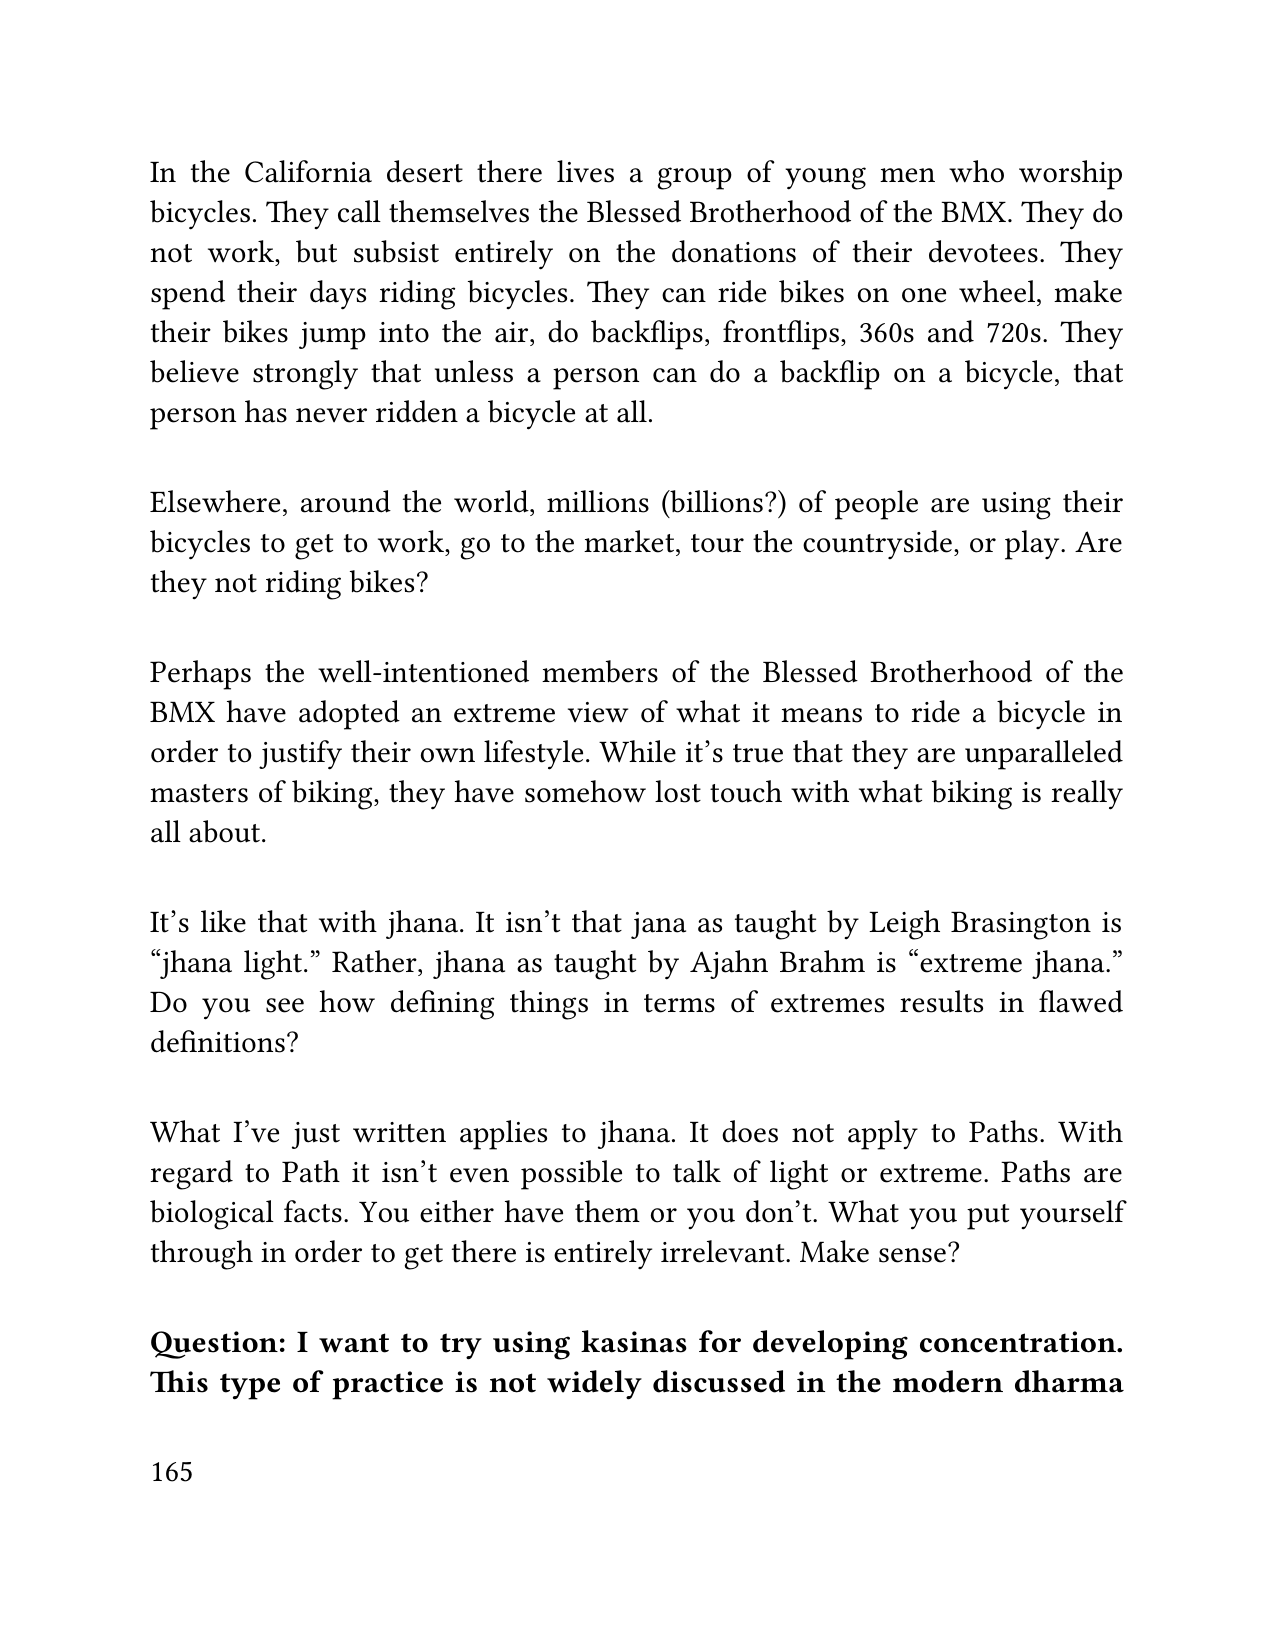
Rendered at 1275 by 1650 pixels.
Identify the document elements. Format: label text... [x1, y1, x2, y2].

text What I’ve just written applies to jhana. It does not apply to Paths. With regard to Path it isn’t even possible to talk of light or extreme. Paths are biological facts. You either have them or you don’t. What you put yourself through in order to get there is entirely irrelevant. Make sense? [150, 1110, 1125, 1270]
text Elsewhere, around the world, millions (billions?) of people are using their bicycles to get to work, go to the market, tour the countryside, or play. Are they not riding bikes? [150, 480, 1125, 600]
text Question: I want to try using kasinas for developing concentration. This type of practice is not widely discussed in the modern dharma [150, 1320, 1125, 1400]
text In the California desert there lives a group of young men who worship bicycles. They call themselves the Blessed Brotherhood of the BMX. They do not work, but subsist entirely on the donations of their devotees. They spend their days riding bicycles. They can ride bikes on one wheel, make their bikes jump into the air, do backflips, frontflips, 360s and 720s. They believe strongly that unless a person can do a backflip on a bicycle, that person has never ridden a bicycle at all. [150, 150, 1125, 430]
text Perhaps the well-intentioned members of the Blessed Brotherhood of the BMX have adopted an extreme view of what it means to ride a bicycle in order to justify their own lifestyle. While it’s true that they are unparalleled masters of biking, they have somehow lost touch with what biking is really all about. [150, 650, 1125, 850]
text It’s like that with jhana. It isn’t that jana as taught by Leigh Brasington is “jhana light.” Rather, jhana as taught by Ajahn Brahm is “extreme jhana.” Do you see how defining things in terms of extremes results in flawed definitions? [150, 900, 1125, 1060]
